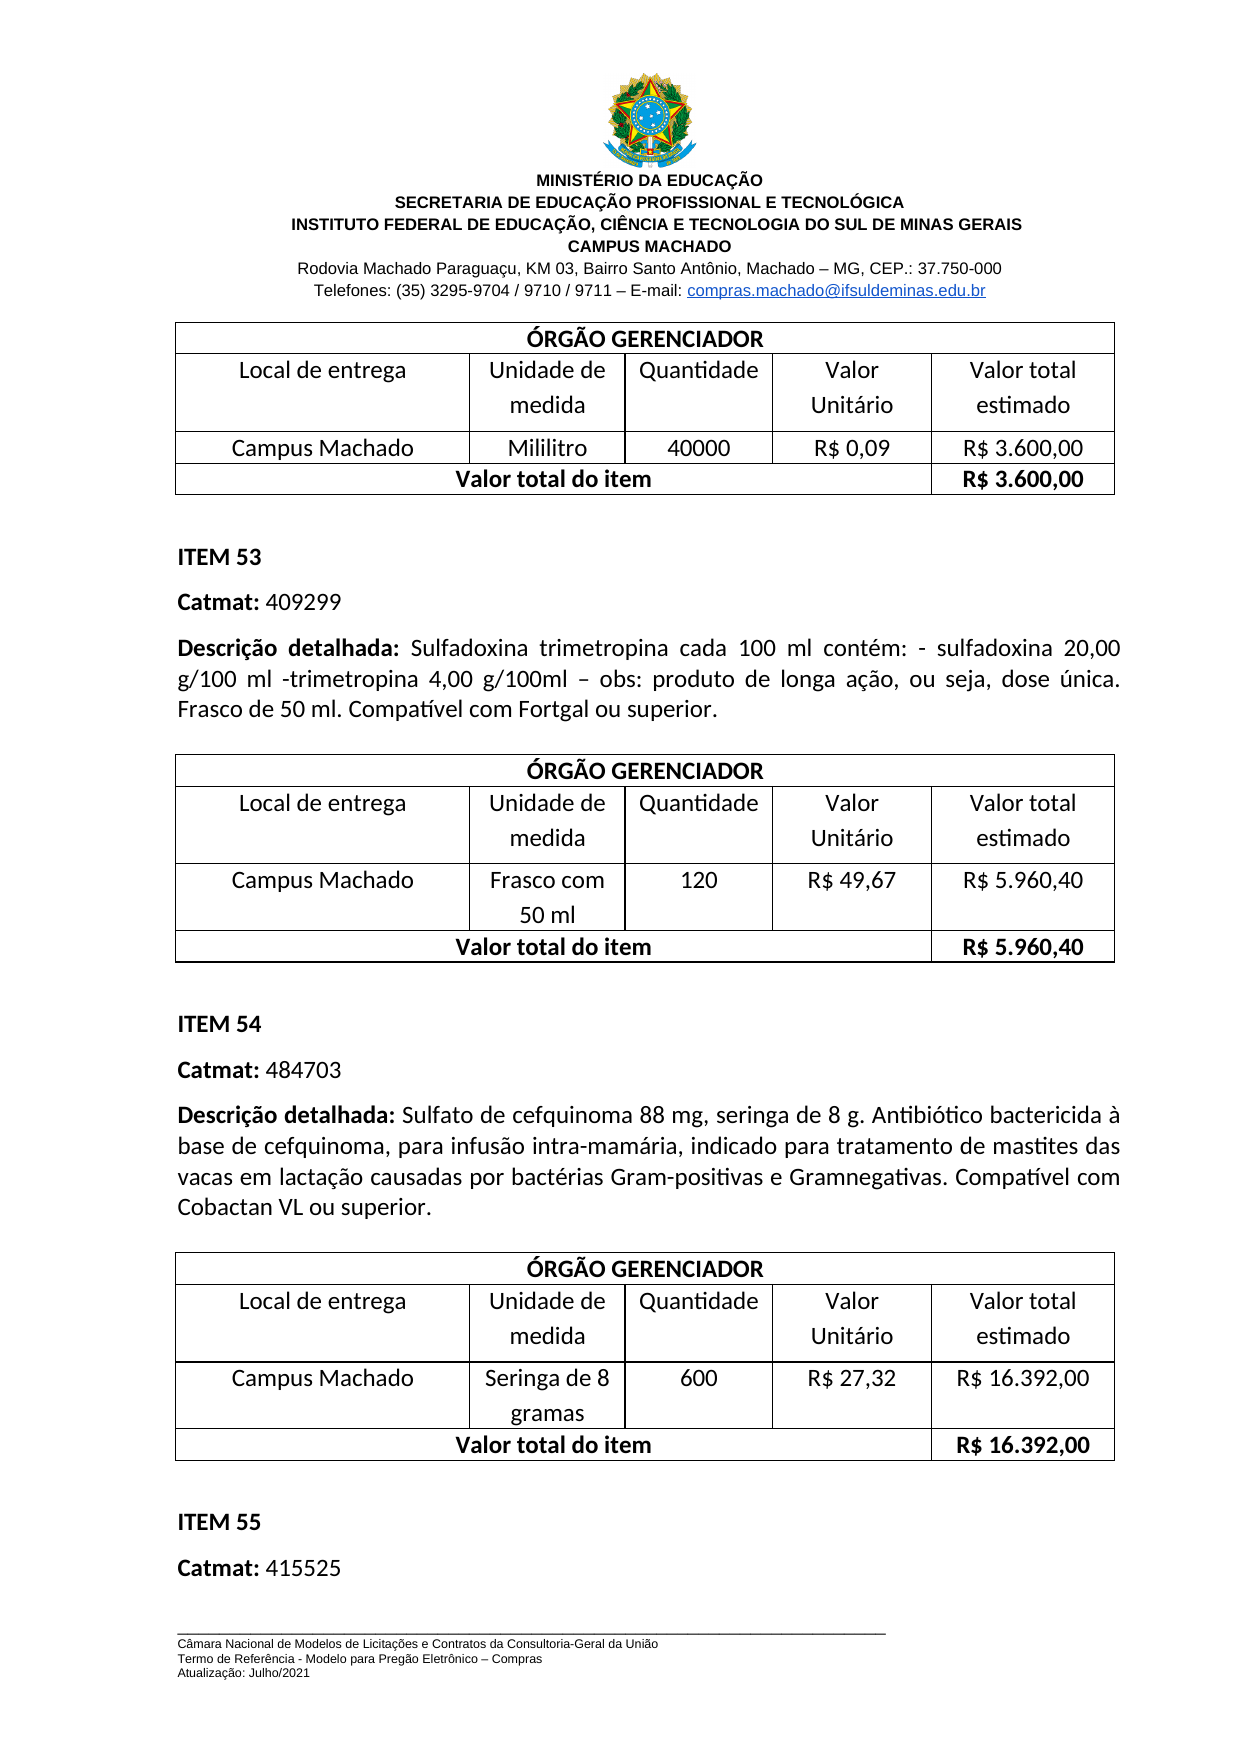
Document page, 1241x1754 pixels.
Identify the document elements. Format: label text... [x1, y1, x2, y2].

text Catmat: 484703 [177, 1054, 1122, 1084]
table_cell Valor Unitário [773, 787, 931, 863]
table_cell Campus Machado [176, 864, 469, 930]
text ITEM 55 [177, 1506, 1122, 1537]
text Descrição detalhada: Sulfadoxina trimetropina cada 100 ml contém: - sulfadoxina 20,00 g/100 ml -trimetropina 4,00 g/100ml – obs: produto de longa ação, ou seja, dose única. Frasco de 50 ml. Compatível com Fortgal ou superior. [177, 632, 1122, 724]
table_cell Campus Machado [176, 432, 469, 462]
picture [643, 163, 658, 168]
table_cell Mililitro [470, 432, 624, 462]
table_cell Quantidade [626, 354, 772, 431]
table_cell Valor total do item [176, 931, 931, 961]
table_cell R$ 49,67 [773, 864, 931, 930]
text Catmat: 409299 [177, 586, 1122, 617]
table_cell Unidade de medida [470, 787, 624, 863]
table_cell Local de entrega [176, 1285, 469, 1361]
table_cell R$ 27,32 [773, 1363, 931, 1428]
table_header ÓRGÃO GERENCIADOR [176, 1253, 1114, 1284]
table_cell Unidade de medida [470, 354, 624, 431]
text ITEM 53 [177, 541, 1122, 571]
table_cell 600 [626, 1363, 772, 1428]
table_cell Valor Unitário [773, 1285, 931, 1361]
table_cell Valor total do item [176, 464, 931, 494]
table_cell R$ 16.392,00 [932, 1363, 1114, 1428]
text ITEM 54 [177, 1008, 1122, 1039]
table_cell Valor total estimado [932, 354, 1114, 431]
table_cell Local de entrega [176, 787, 469, 863]
table_header ÓRGÃO GERENCIADOR [176, 323, 1114, 353]
table_cell Seringa de 8 gramas [470, 1363, 624, 1428]
table_cell R$ 0,09 [773, 432, 931, 462]
table_cell R$ 3.600,00 [932, 464, 1114, 494]
table_cell R$ 5.960,40 [932, 931, 1114, 961]
table_cell Local de entrega [176, 354, 469, 431]
table_cell Frasco com 50 ml [470, 864, 624, 930]
table_cell Valor Unitário [773, 354, 931, 431]
table_cell 120 [626, 864, 772, 930]
table_header ÓRGÃO GERENCIADOR [176, 755, 1114, 786]
text Descrição detalhada: Sulfato de cefquinoma 88 mg, seringa de 8 g. Antibiótico bactericida à base de cefquinoma, para infusão intra-mamária, indicado para tratamento de mastites das vacas em lactação causadas por bactérias Gram-positivas e Gramnegativas. Compatível com Cobactan VL ou superior. [177, 1100, 1122, 1222]
table_cell Quantidade [626, 787, 772, 863]
table_cell R$ 5.960,40 [932, 864, 1114, 930]
picture [603, 73, 697, 168]
picture [669, 149, 680, 155]
table_cell Valor total do item [176, 1429, 931, 1459]
table_cell Quantidade [626, 1285, 772, 1361]
table_cell Valor total estimado [932, 1285, 1114, 1361]
text Catmat: 415525 [177, 1552, 1122, 1582]
table_cell 40000 [626, 432, 772, 462]
table_cell Valor total estimado [932, 787, 1114, 863]
table_cell R$ 3.600,00 [932, 432, 1114, 462]
table_cell R$ 16.392,00 [932, 1429, 1114, 1459]
table_cell Unidade de medida [470, 1285, 624, 1361]
table_cell Campus Machado [176, 1363, 469, 1428]
